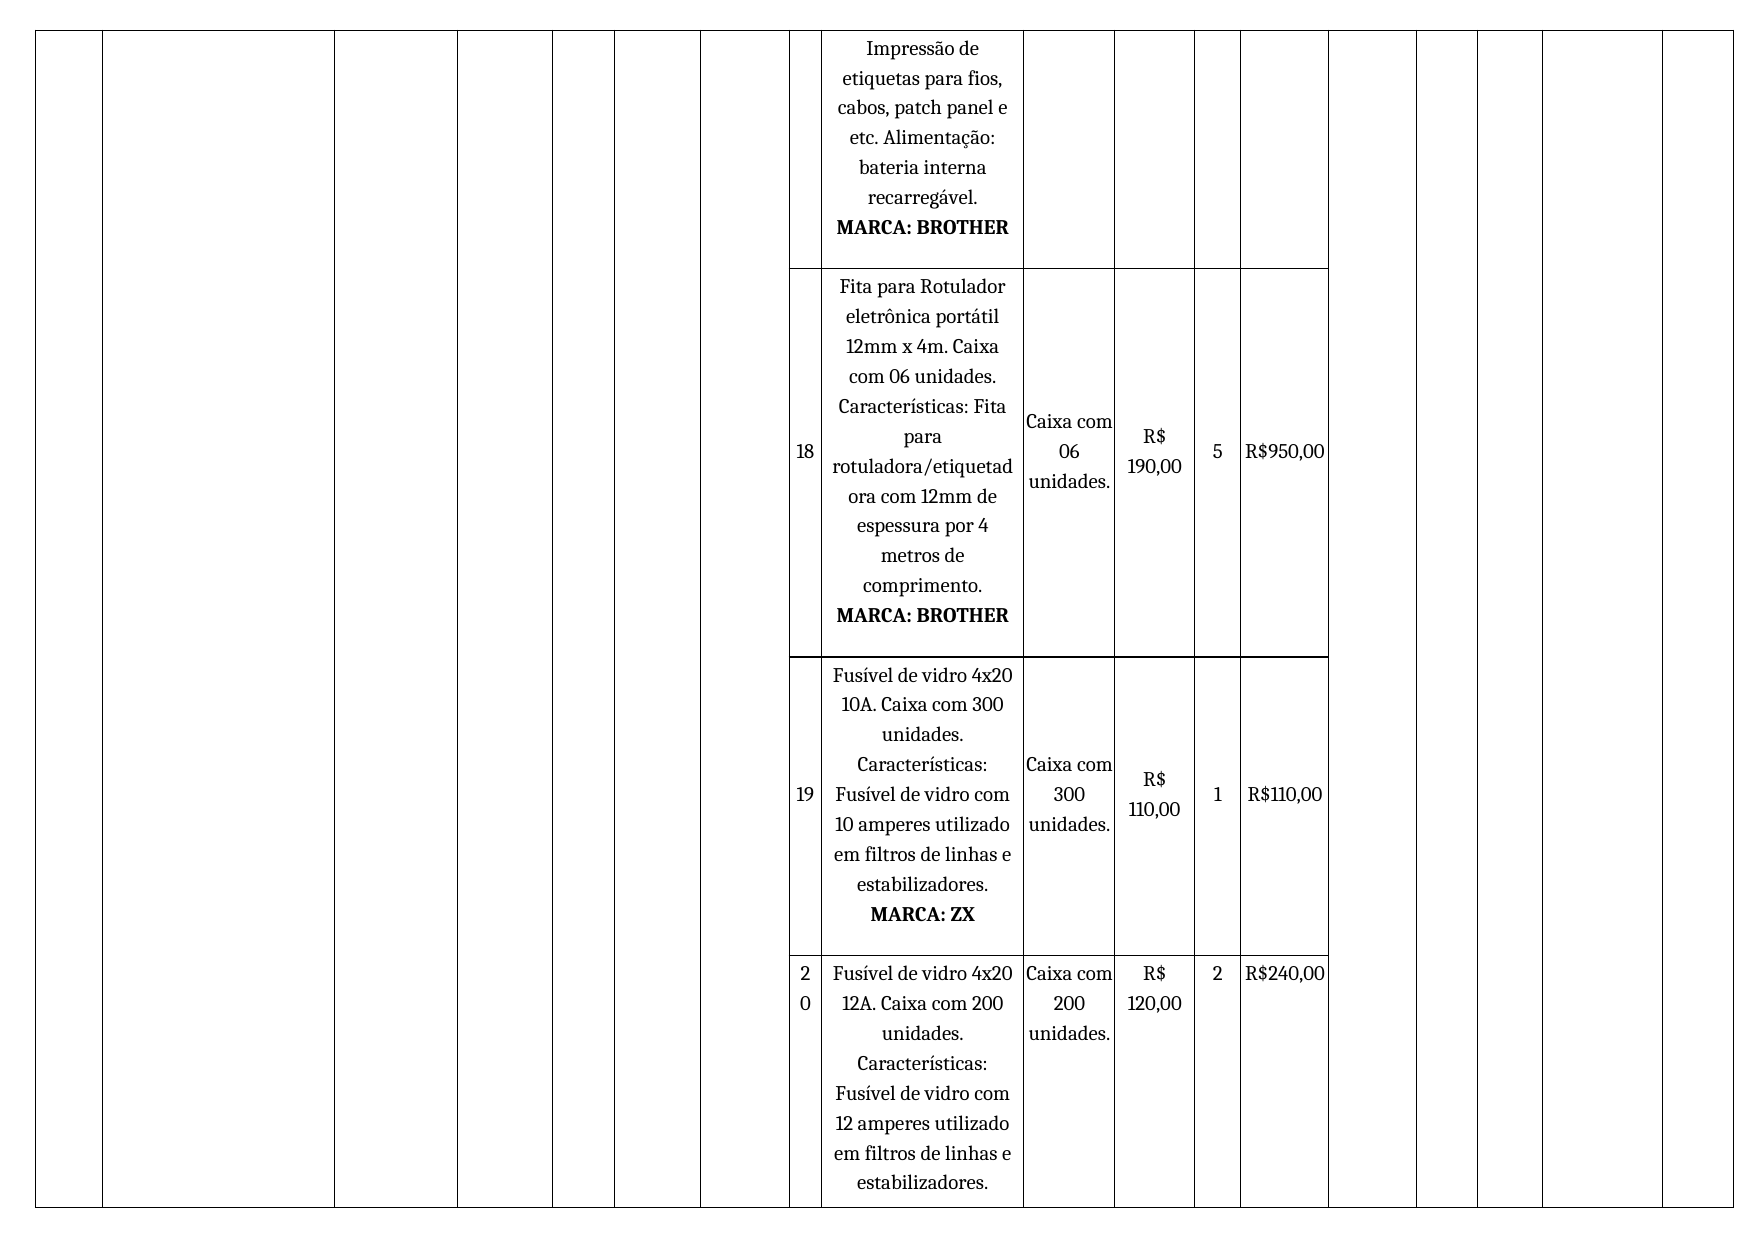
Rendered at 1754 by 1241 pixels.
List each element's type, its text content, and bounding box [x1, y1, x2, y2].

table_cell Fita para Rotulador eletrônica portátil 12mm x 4m. Caixa com 06 unidades. Características: Fita para rotuladora/etiquetadora com 12mm de espessura por 4 metros de comprimento. MARCA: BROTHER [822, 269, 1023, 656]
table_cell 20 [790, 956, 821, 1207]
table_cell [790, 31, 821, 268]
table_cell [1024, 31, 1114, 268]
table_cell [103, 31, 334, 1207]
table_cell 1 [1195, 658, 1240, 955]
table_cell R$110,00 [1241, 658, 1328, 955]
table_cell R$ 110,00 [1115, 658, 1194, 955]
table_cell [1115, 31, 1194, 268]
table_cell Impressão de etiquetas para fios, cabos, patch panel e etc. Alimentação: bateria interna recarregável. MARCA: BROTHER [822, 31, 1023, 268]
table_cell [1329, 31, 1416, 1207]
table_cell [36, 31, 102, 1207]
table_cell R$240,00 [1241, 956, 1328, 1207]
table_cell Fusível de vidro 4x20 10A. Caixa com 300 unidades. Características: Fusível de vidro com 10 amperes utilizado em filtros de linhas e estabilizadores. MARCA: ZX [822, 658, 1023, 955]
table_cell [1478, 31, 1542, 1207]
table_cell 19 [790, 658, 821, 955]
table_cell [458, 31, 552, 1207]
table_cell R$ 120,00 [1115, 956, 1194, 1207]
table_cell [1241, 31, 1328, 268]
table_cell [1543, 31, 1662, 1207]
table_cell Caixa com 200 unidades. [1024, 956, 1114, 1207]
table_cell [701, 31, 789, 1207]
table_cell Caixa com 06 unidades. [1024, 269, 1114, 656]
table_cell [1417, 31, 1477, 1207]
table_cell 2 [1195, 956, 1240, 1207]
table_cell [335, 31, 457, 1207]
table_cell [615, 31, 700, 1207]
table_cell [1663, 31, 1733, 1207]
table_cell R$ 190,00 [1115, 269, 1194, 656]
table_cell 18 [790, 269, 821, 656]
table_cell R$950,00 [1241, 269, 1328, 656]
table_cell 5 [1195, 269, 1240, 656]
table_cell Caixa com 300 unidades. [1024, 658, 1114, 955]
table_cell [1195, 31, 1240, 268]
table_cell [553, 31, 614, 1207]
table_cell Fusível de vidro 4x20 12A. Caixa com 200 unidades. Características: Fusível de vidro com 12 amperes utilizado em filtros de linhas e estabilizadores. [822, 956, 1023, 1207]
